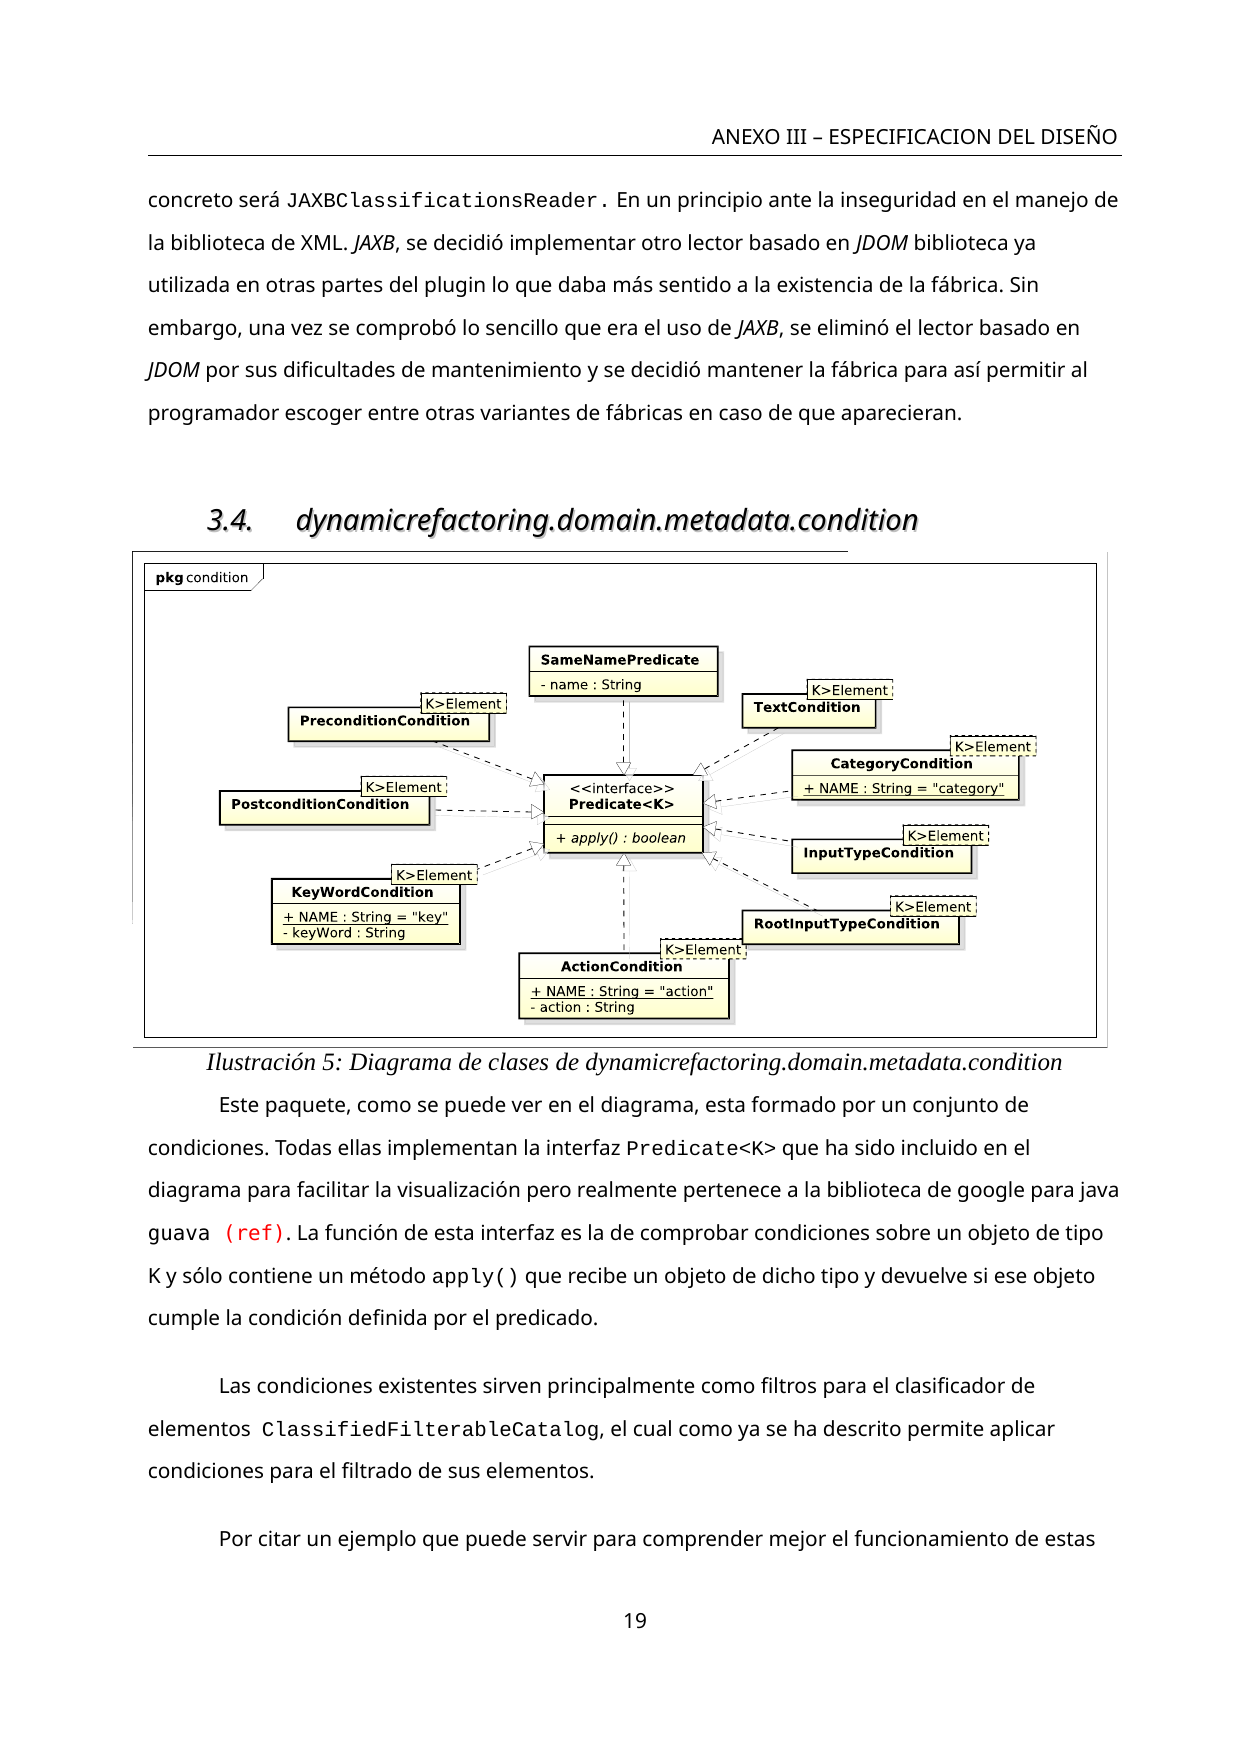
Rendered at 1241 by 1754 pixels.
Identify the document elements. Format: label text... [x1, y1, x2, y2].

text Las condiciones existentes sirven principalmente como filtros para el clasificador de elementos ClassifiedFilterableCatalog, el cual como ya se ha descrito permite aplicar condiciones para el filtrado de sus elementos. [148, 1371, 1122, 1485]
subtitle dynamicrefactoring.domain.metadata.condition [207, 500, 1122, 539]
text Ilustración 5: Diagrama de clases de dynamicrefactoring.domain.metadata.condition [148, 564, 1123, 1076]
text Este paquete, como se puede ver en el diagrama, esta formado por un conjunto de condiciones. Todas ellas implementan la interfaz Predicate<K> que ha sido incluido en el diagrama para facilitar la visualización pero realmente pertenece a la biblioteca de google para java guava (ref). La función de esta interfaz es la de comprobar condiciones sobre un objeto de tipo K y sólo contiene un método apply() que recibe un objeto de dicho tipo y devuelve si ese objeto cumple la condición definida por el predicado. [148, 1076, 1122, 1332]
text concreto será JAXBClassificationsReader. En un principio ante la inseguridad en el manejo de la biblioteca de XML. JAXB, se decidió implementar otro lector basado en JDOM biblioteca ya utilizada en otras partes del plugin lo que daba más sentido a la existencia de la fábrica. Sin embargo, una vez se comprobó lo sencillo que era el uso de JAXB, se eliminó el lector basado en JDOM por sus dificultades de mantenimiento y se decidió mantener la fábrica para así permitir al programador escoger entre otras variantes de fábricas en caso de que aparecieran. [148, 185, 1122, 426]
text Por citar un ejemplo que puede servir para comprender mejor el funcionamiento de estas [148, 1524, 1122, 1552]
